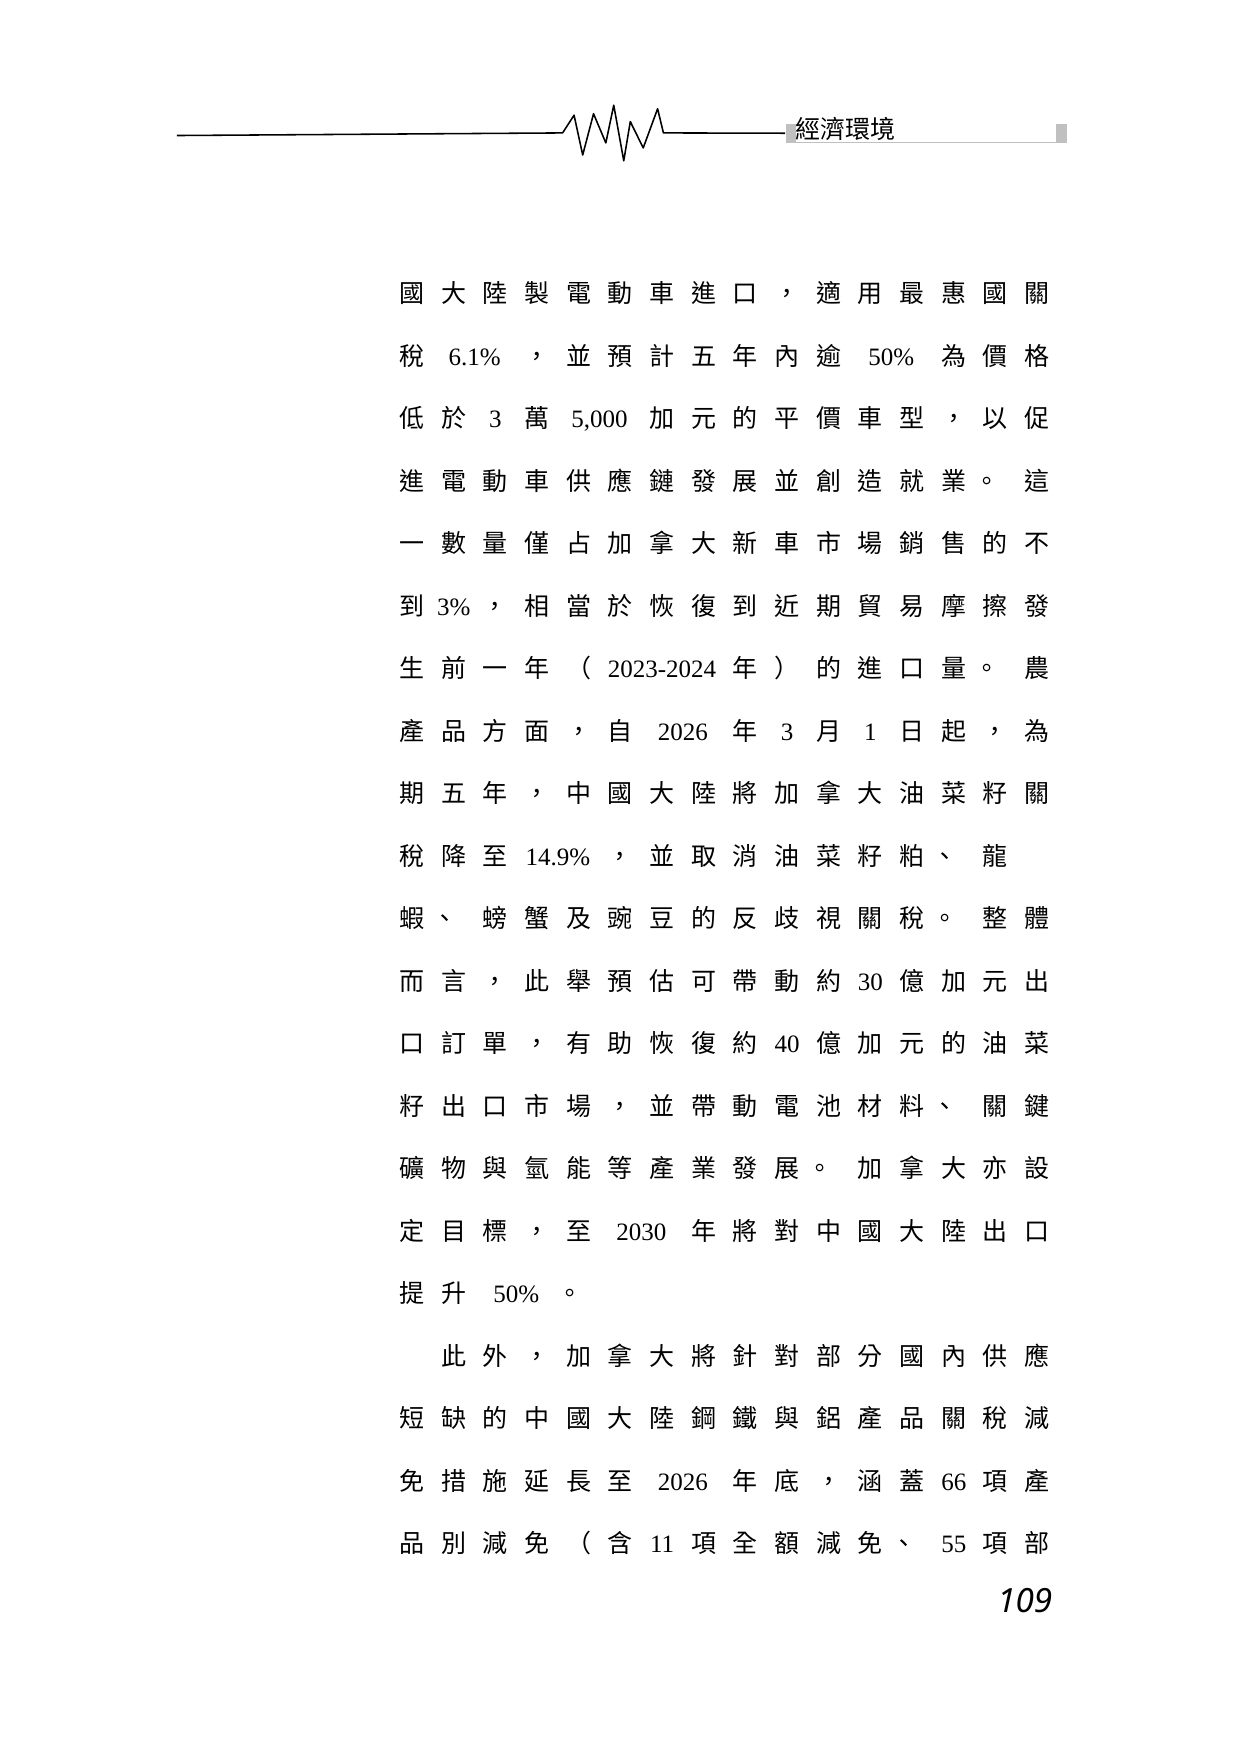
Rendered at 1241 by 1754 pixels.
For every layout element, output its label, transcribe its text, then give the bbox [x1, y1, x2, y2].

text 此外，加拿大將針對部分國內供應短缺的中國大陸鋼鐵與鋁產品關稅減免措施延長至2026年底，涵蓋66項產品別減免（含11項全額減免、55項部 [367, 1313, 1058, 1563]
text 國大陸製電動車進口，適用最惠國關稅6.1%，並預計五年內逾50%為價格低於3萬5,000加元的平價車型，以促進電動車供應鏈發展並創造就業。這一數量僅占加拿大新車市場銷售的不到3%，相當於恢復到近期貿易摩擦發生前一年（2023-2024年）的進口量。農產品方面，自2026年3月1日起，為期五年，中國大陸將加拿大油菜籽關稅降至14.9%，並取消油菜籽粕、龍蝦、螃蟹及豌豆的反歧視關稅。整體而言，此舉預估可帶動約30億加元出口訂單，有助恢復約40億加元的油菜籽出口市場，並帶動電池材料、關鍵礦物與氫能等產業發展。加拿大亦設定目標，至2030年將對中國大陸出口提升50%。 [367, 250, 1058, 1313]
